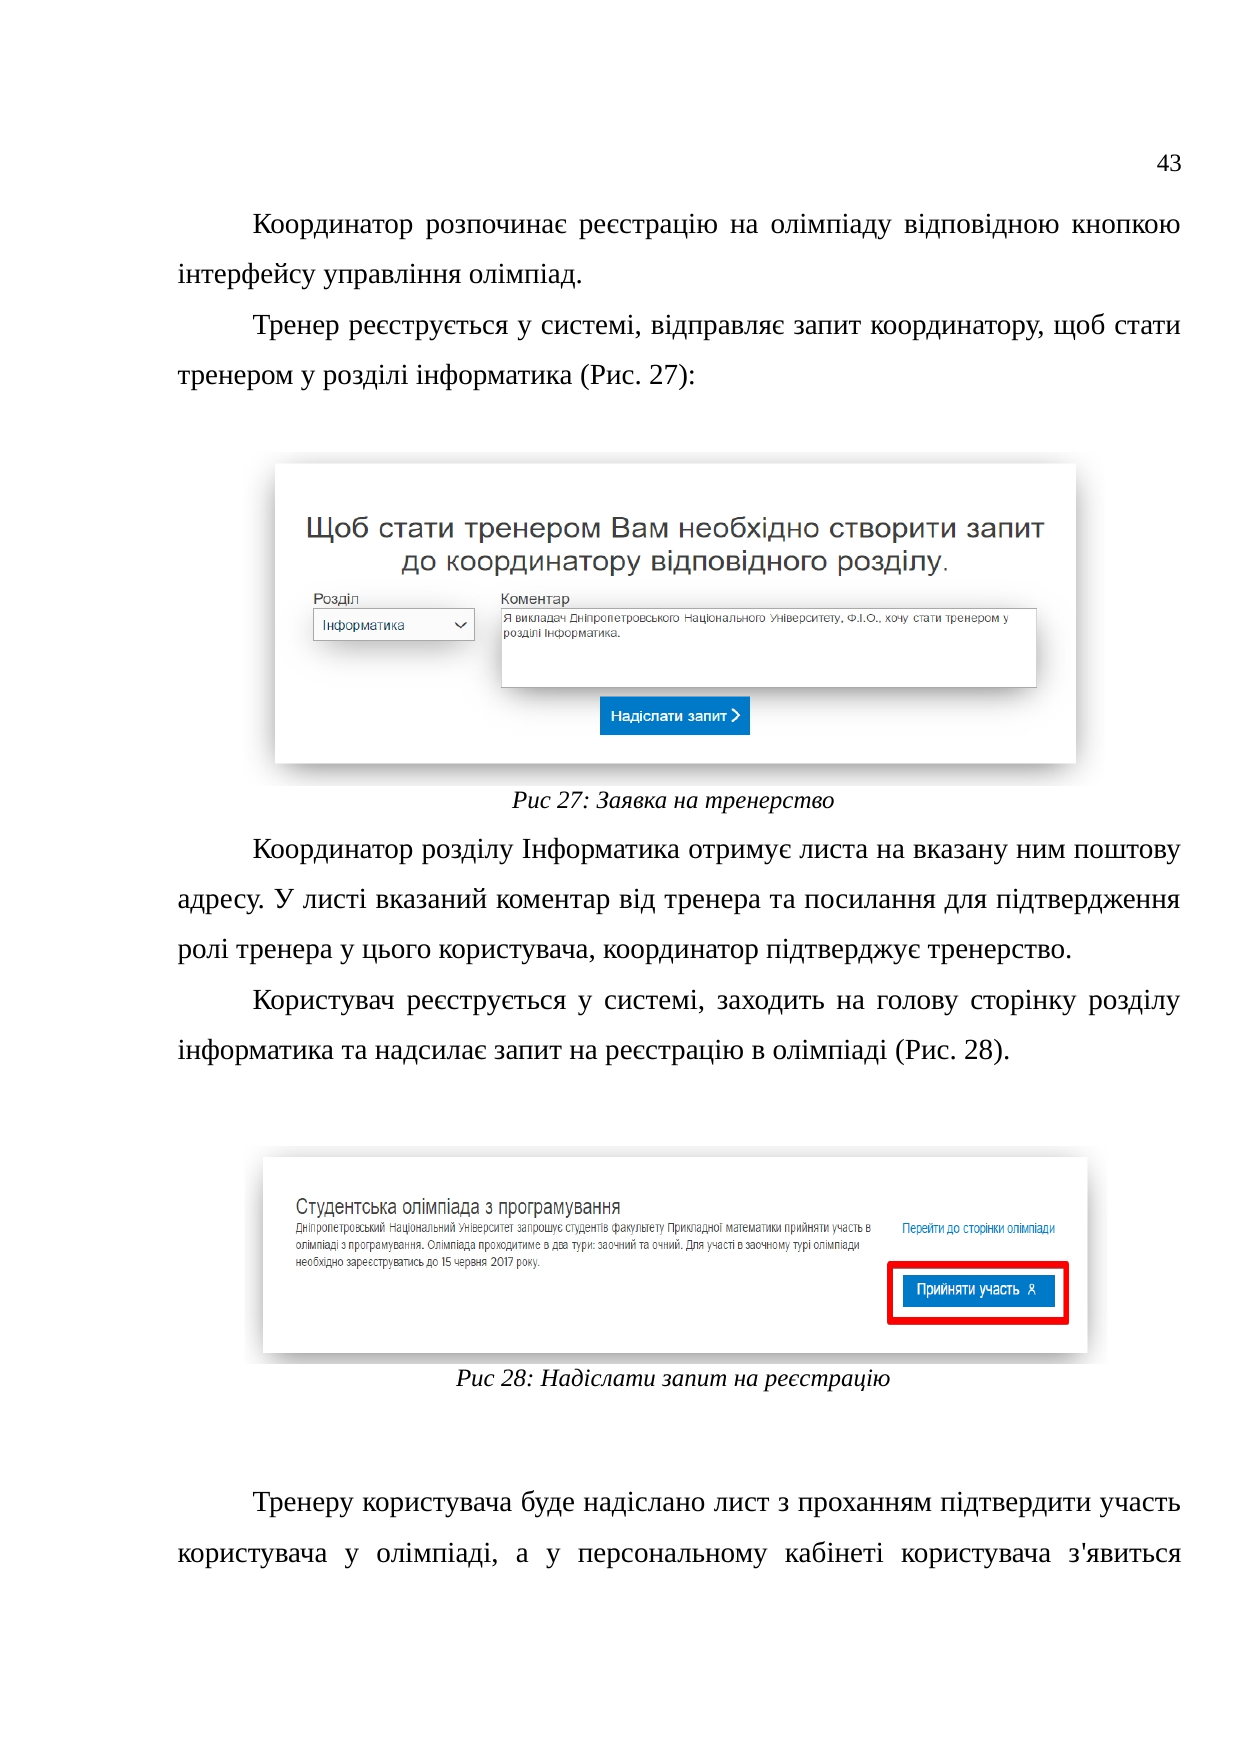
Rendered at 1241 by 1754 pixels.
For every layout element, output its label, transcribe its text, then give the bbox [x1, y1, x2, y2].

text Координатор розпочинає реєстрацію на олімпіаду відповідною кнопкою інтерфейсу управління олімпіад. [177, 206, 1181, 290]
text Користувач реєструється у системі, заходить на голову сторінку розділу інформатика та надсилає запит на реєстрацію в олімпіаді (Рис. 28). [177, 982, 1181, 1066]
text Тренеру користувача буде надіслано лист з проханням підтвердити участь користувача у олімпіаді, а у персональному кабінеті користувача з'явиться [177, 1484, 1181, 1568]
text Тренер реєструється у системі, відправляє запит координатору, щоб стати тренером у розділі інформатика (Рис. 27): [177, 307, 1181, 391]
picture [243, 452, 1105, 786]
picture [244, 1146, 1108, 1364]
text Рис 28: Надіслати запит на реєстрацію [193, 1122, 1156, 1392]
text Координатор розділу Інформатика отримує листа на вказану ним поштову адресу. У листі вказаний коментар від тренера та посилання для підтвердження ролі тренера у цього користувача, координатор підтверджує тренерство. [177, 408, 1181, 965]
text Рис 27: Заявка на тренерство [193, 786, 1156, 814]
